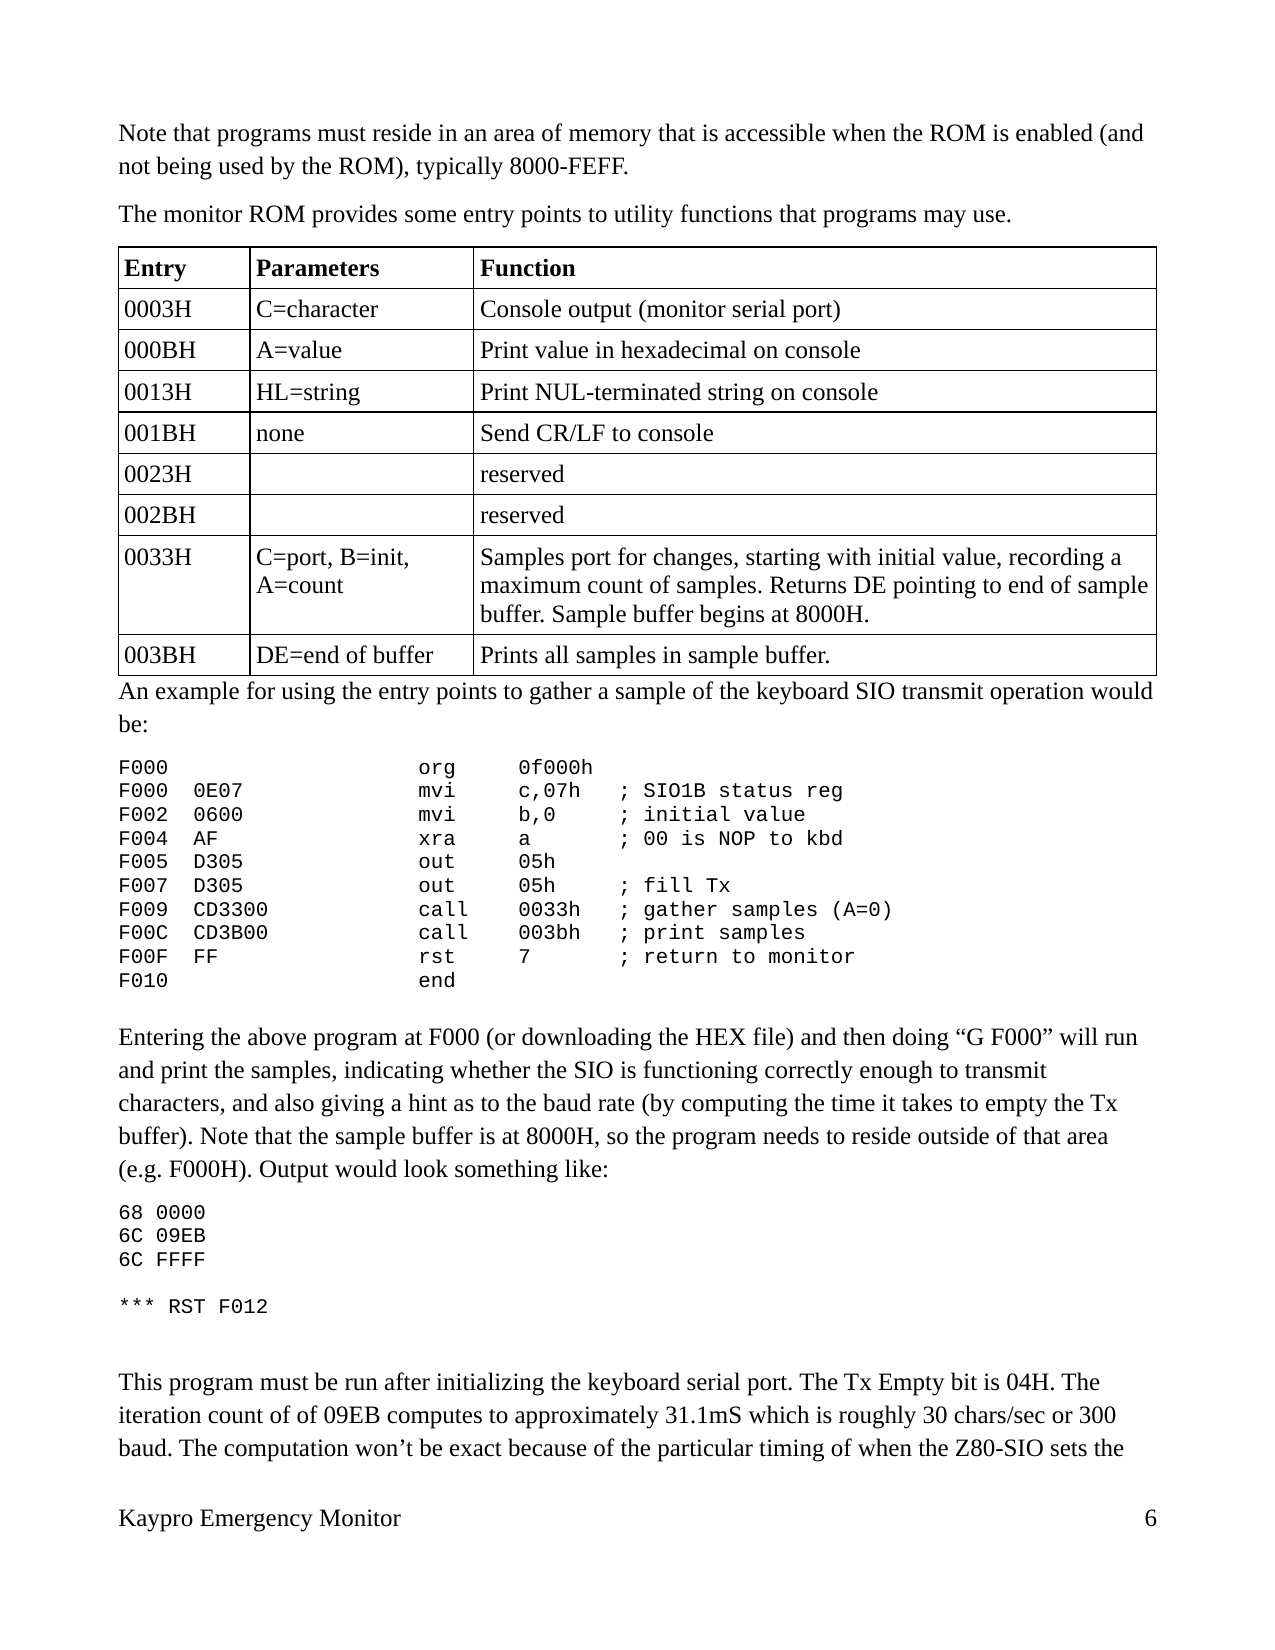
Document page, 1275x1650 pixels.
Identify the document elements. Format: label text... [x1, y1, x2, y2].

text 6C 09EB [118, 1225, 1157, 1249]
table_cell Print NUL-terminated string on console [474, 371, 1156, 411]
table_cell [251, 495, 473, 535]
table_header Entry [119, 248, 249, 288]
text Note that programs must reside in an area of memory that is accessible when the ROM is enabled (and not being used by the ROM), typically 8000-FEFF. [118, 118, 1157, 180]
table_header Function [474, 248, 1156, 288]
text F009 CD3300 call 0033h ; gather samples (A=0) [118, 899, 1157, 922]
text *** RST F012 [118, 1296, 1157, 1320]
table_cell 0003H [119, 289, 249, 329]
table_cell 0023H [119, 454, 249, 494]
text F002 0600 mvi b,0 ; initial value [118, 804, 1157, 828]
table_cell HL=string [251, 371, 473, 411]
table_cell C=port, B=init, A=count [251, 536, 473, 634]
table_header Parameters [251, 248, 473, 288]
text F00F FF rst 7 ; return to monitor [118, 946, 1157, 969]
table_cell C=character [251, 289, 473, 329]
table_cell DE=end of buffer [251, 635, 473, 675]
text F005 D305 out 05h [118, 851, 1157, 875]
text The monitor ROM provides some entry points to utility functions that programs may use. [118, 199, 1157, 227]
text An example for using the entry points to gather a sample of the keyboard SIO transmit operation would be: [118, 676, 1157, 738]
text F00C CD3B00 call 003bh ; print samples [118, 922, 1157, 946]
text F004 AF xra a ; 00 is NOP to kbd [118, 828, 1157, 851]
table_cell Prints all samples in sample buffer. [474, 635, 1156, 675]
text F000 org 0f000h [118, 757, 1157, 780]
table_cell Print value in hexadecimal on console [474, 330, 1156, 370]
text 6C FFFF [118, 1249, 1157, 1273]
text F007 D305 out 05h ; fill Tx [118, 875, 1157, 899]
text F000 0E07 mvi c,07h ; SIO1B status reg [118, 780, 1157, 804]
text Entering the above program at F000 (or downloading the HEX file) and then doing “G F000” will run and print the samples, indicating whether the SIO is functioning correctly enough to transmit characters, and also giving a hint as to the baud rate (by computing the time it takes to empty the Tx buffer). Note that the sample buffer is at 8000H, so the program needs to reside outside of that area (e.g. F000H). Output would look something like: [118, 1022, 1157, 1183]
table_cell 0013H [119, 371, 249, 411]
text F010 end [118, 969, 1157, 993]
table_cell 003BH [119, 635, 249, 675]
table_cell Samples port for changes, starting with initial value, recording a maximum count of samples. Returns DE pointing to end of sample buffer. Sample buffer begins at 8000H. [474, 536, 1156, 634]
table_cell 001BH [119, 413, 249, 453]
table_cell A=value [251, 330, 473, 370]
table_cell 002BH [119, 495, 249, 535]
table_cell reserved [474, 495, 1156, 535]
table_cell Console output (monitor serial port) [474, 289, 1156, 329]
text This program must be run after initializing the keyboard serial port. The Tx Empty bit is 04H. The iteration count of of 09EB computes to approximately 31.1mS which is roughly 30 chars/sec or 300 baud. The computation won’t be exact because of the particular timing of when the Z80-SIO sets the [118, 1367, 1157, 1462]
table_cell 000BH [119, 330, 249, 370]
table_cell reserved [474, 454, 1156, 494]
table_cell 0033H [119, 536, 249, 634]
table_cell none [251, 413, 473, 453]
table_cell [251, 454, 473, 494]
text 68 0000 [118, 1202, 1157, 1225]
table_cell Send CR/LF to console [474, 413, 1156, 453]
